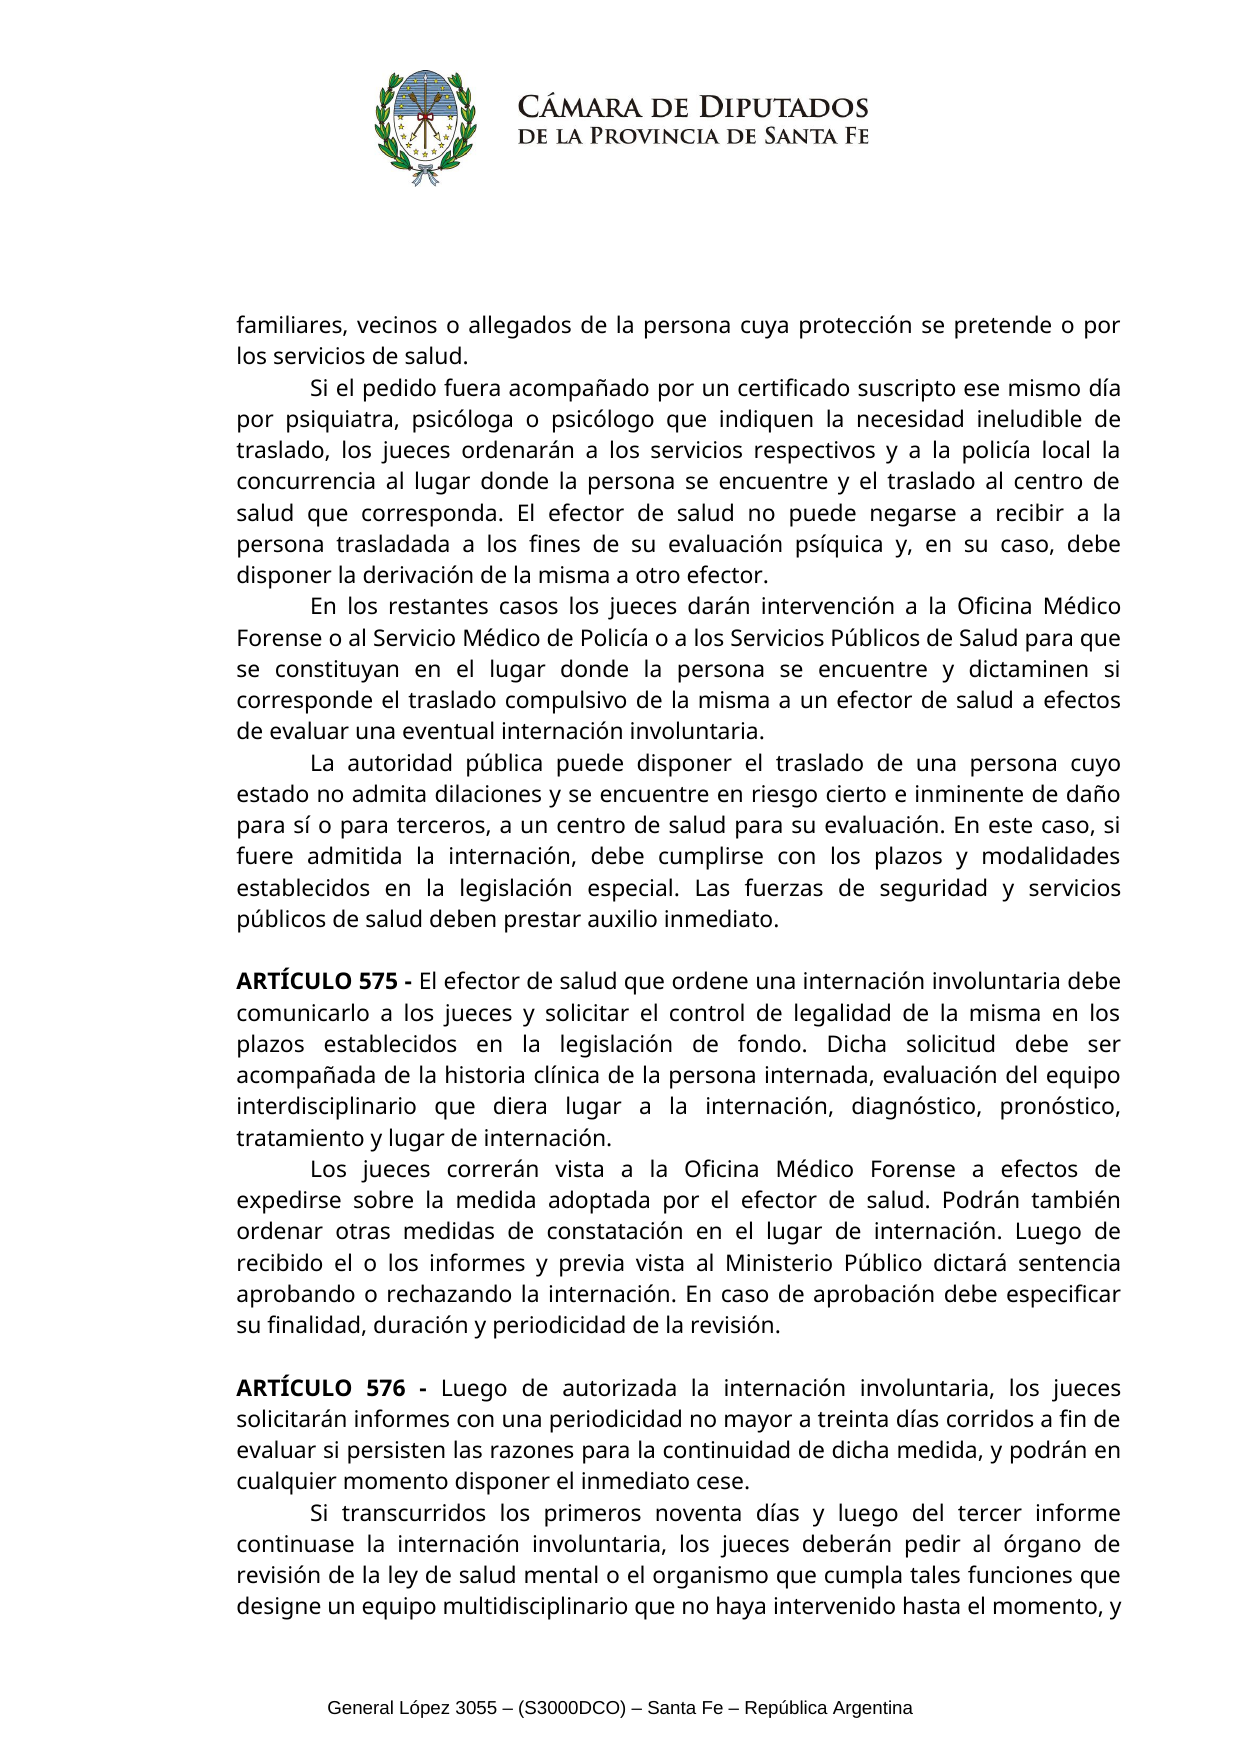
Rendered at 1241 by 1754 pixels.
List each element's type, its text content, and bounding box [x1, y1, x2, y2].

text La autoridad pública puede disponer el traslado de una persona cuyo estado no admita dilaciones y se encuentre en riesgo cierto e inminente de daño para sí o para terceros, a un centro de salud para su evaluación. En este caso, si fuere admitida la internación, debe cumplirse con los plazos y modalidades establecidos en la legislación especial. Las fuerzas de seguridad y servicios públicos de salud deben prestar auxilio inmediato. [236, 746, 1122, 934]
text En los restantes casos los jueces darán intervención a la Oficina Médico Forense o al Servicio Médico de Policía o a los Servicios Públicos de Salud para que se constituyan en el lugar donde la persona se encuentre y dictaminen si corresponde el traslado compulsivo de la misma a un efector de salud a efectos de evaluar una eventual internación involuntaria. [236, 590, 1122, 746]
text Si el pedido fuera acompañado por un certificado suscripto ese mismo día por psiquiatra, psicóloga o psicólogo que indiquen la necesidad ineludible de traslado, los jueces ordenarán a los servicios respectivos y a la policía local la concurrencia al lugar donde la persona se encuentre y el traslado al centro de salud que corresponda. El efector de salud no puede negarse a recibir a la persona trasladada a los fines de su evaluación psíquica y, en su caso, debe disponer la derivación de la misma a otro efector. [236, 371, 1122, 590]
text Si transcurridos los primeros noventa días y luego del tercer informe continuase la internación involuntaria, los jueces deberán pedir al órgano de revisión de la ley de salud mental o el organismo que cumpla tales funciones que designe un equipo multidisciplinario que no haya intervenido hasta el momento, y [236, 1496, 1122, 1621]
text ARTÍCULO 576 - Luego de autorizada la internación involuntaria, los jueces solicitarán informes con una periodicidad no mayor a treinta días corridos a fin de evaluar si persisten las razones para la continuidad de dicha medida, y podrán en cualquier momento disponer el inmediato cese. [236, 1371, 1122, 1496]
text familiares, vecinos o allegados de la persona cuya protección se pretende o por los servicios de salud. [236, 309, 1122, 371]
text Los jueces correrán vista a la Oficina Médico Forense a efectos de expedirse sobre la medida adoptada por el efector de salud. Podrán también ordenar otras medidas de constatación en el lugar de internación. Luego de recibido el o los informes y previa vista al Ministerio Público dictará sentencia aprobando o rechazando la internación. En caso de aprobación debe especificar su finalidad, duración y periodicidad de la revisión. [236, 1153, 1122, 1340]
picture [374, 70, 869, 191]
text ARTÍCULO 575 - El efector de salud que ordene una internación involuntaria debe comunicarlo a los jueces y solicitar el control de legalidad de la misma en los plazos establecidos en la legislación de fondo. Dicha solicitud debe ser acompañada de la historia clínica de la persona internada, evaluación del equipo interdisciplinario que diera lugar a la internación, diagnóstico, pronóstico, tratamiento y lugar de internación. [236, 965, 1122, 1153]
